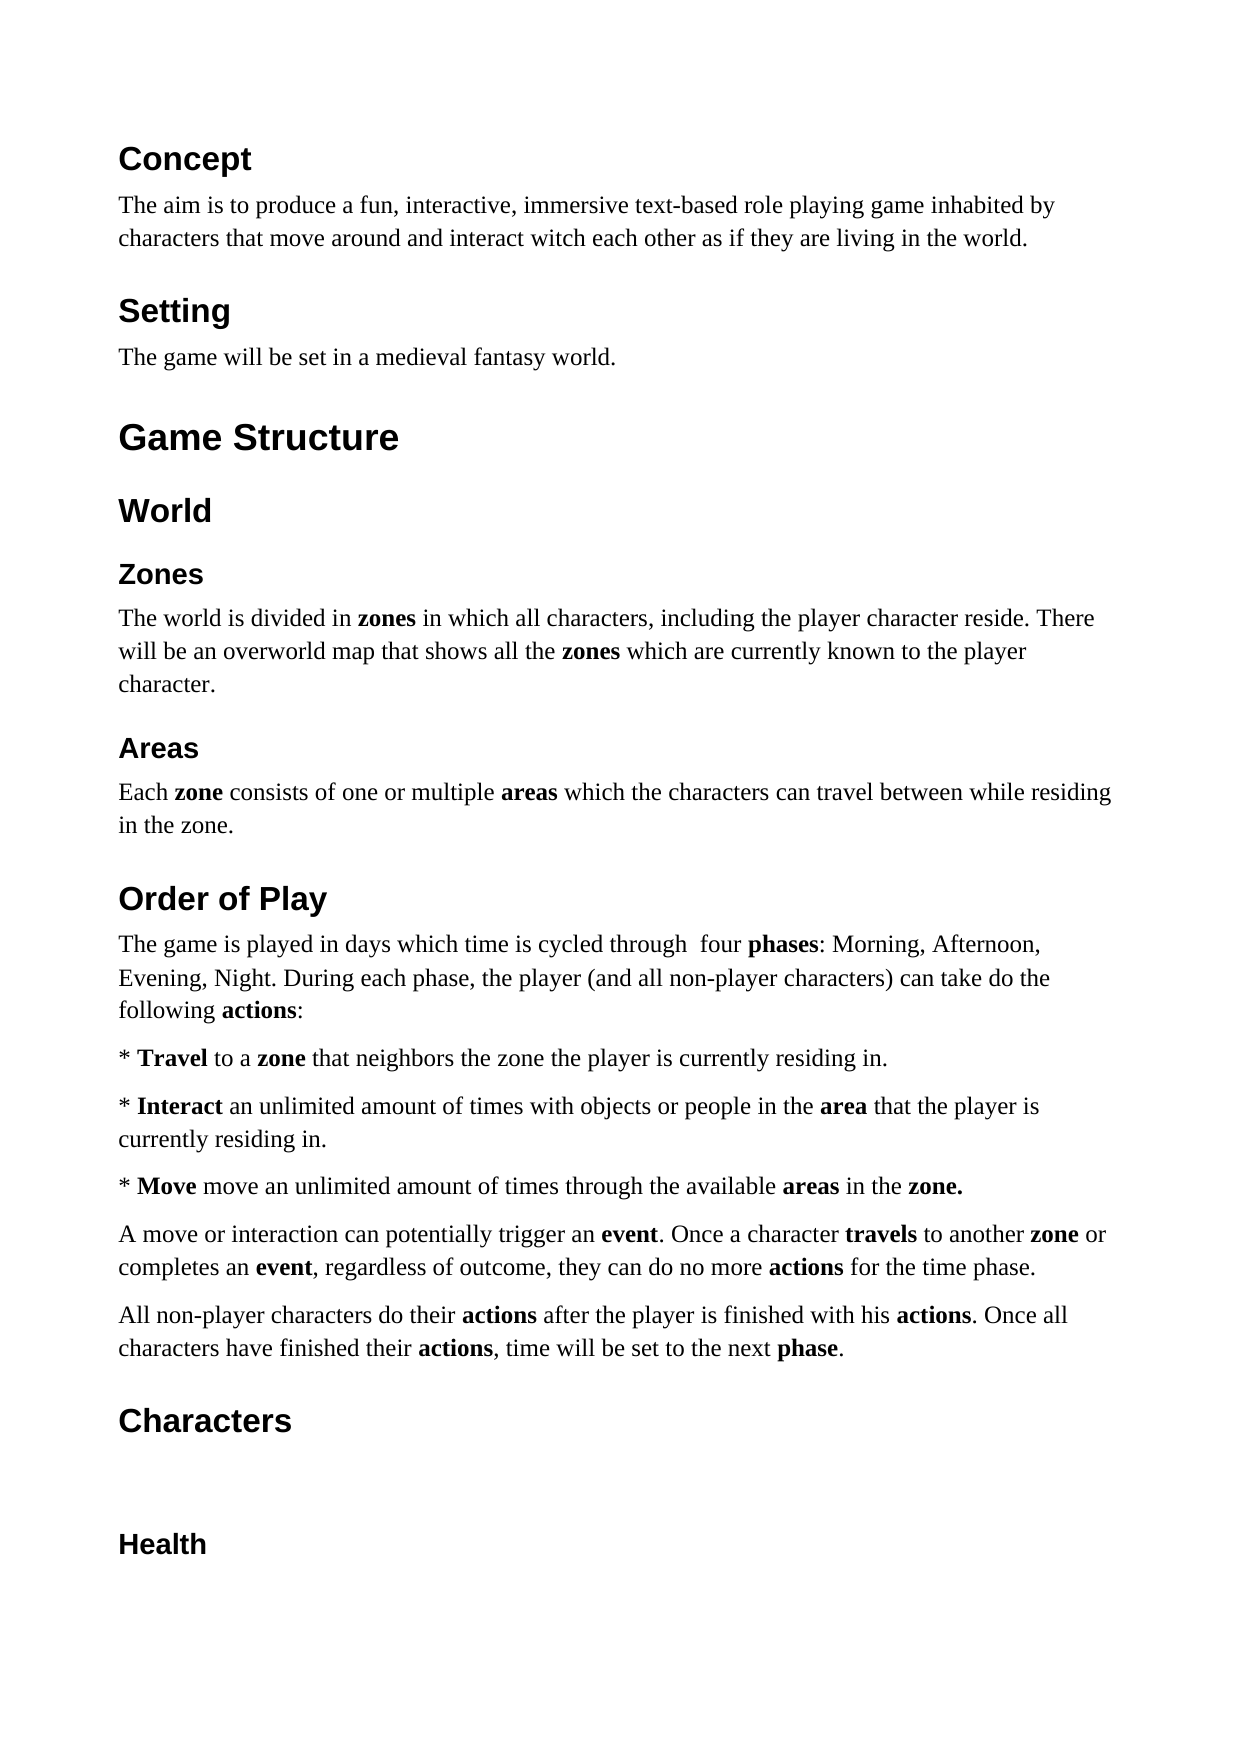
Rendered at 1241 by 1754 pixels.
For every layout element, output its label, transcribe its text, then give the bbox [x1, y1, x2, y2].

subtitle Zones [118, 557, 1122, 590]
subtitle Characters [118, 1401, 1122, 1439]
subtitle Health [118, 1527, 1122, 1561]
text The aim is to produce a fun, interactive, immersive text-based role playing game inhabited by characters that move around and interact witch each other as if they are living in the world. [118, 190, 1122, 252]
text * Move move an unlimited amount of times through the available areas in the zone. [118, 1171, 1122, 1200]
text All non-player characters do their actions after the player is finished with his actions. Once all characters have finished their actions, time will be set to the next phase. [118, 1300, 1122, 1361]
subtitle Setting [118, 291, 1122, 330]
subtitle Areas [118, 731, 1122, 765]
subtitle Concept [118, 139, 1122, 177]
text The game is played in days which time is cycled through four phases: Morning, Afternoon, Evening, Night. During each phase, the player (and all non-player characters) can take do the following actions: [118, 929, 1122, 1024]
text Each zone consists of one or multiple areas which the characters can travel between while residing in the zone. [118, 777, 1122, 839]
subtitle World [118, 491, 1122, 530]
text * Travel to a zone that neighbors the zone the player is currently residing in. [118, 1043, 1122, 1072]
text The game will be set in a medieval fantasy world. [118, 342, 1122, 371]
text The world is divided in zones in which all characters, including the player character reside. There will be an overworld map that shows all the zones which are currently known to the player character. [118, 603, 1122, 698]
text A move or interaction can potentially trigger an event. Once a character travels to another zone or completes an event, regardless of outcome, they can do no more actions for the time phase. [118, 1219, 1122, 1281]
subtitle Order of Play [118, 879, 1122, 917]
text * Interact an unlimited amount of times with objects or people in the area that the player is currently residing in. [118, 1091, 1122, 1153]
subtitle Game Structure [118, 415, 1122, 458]
